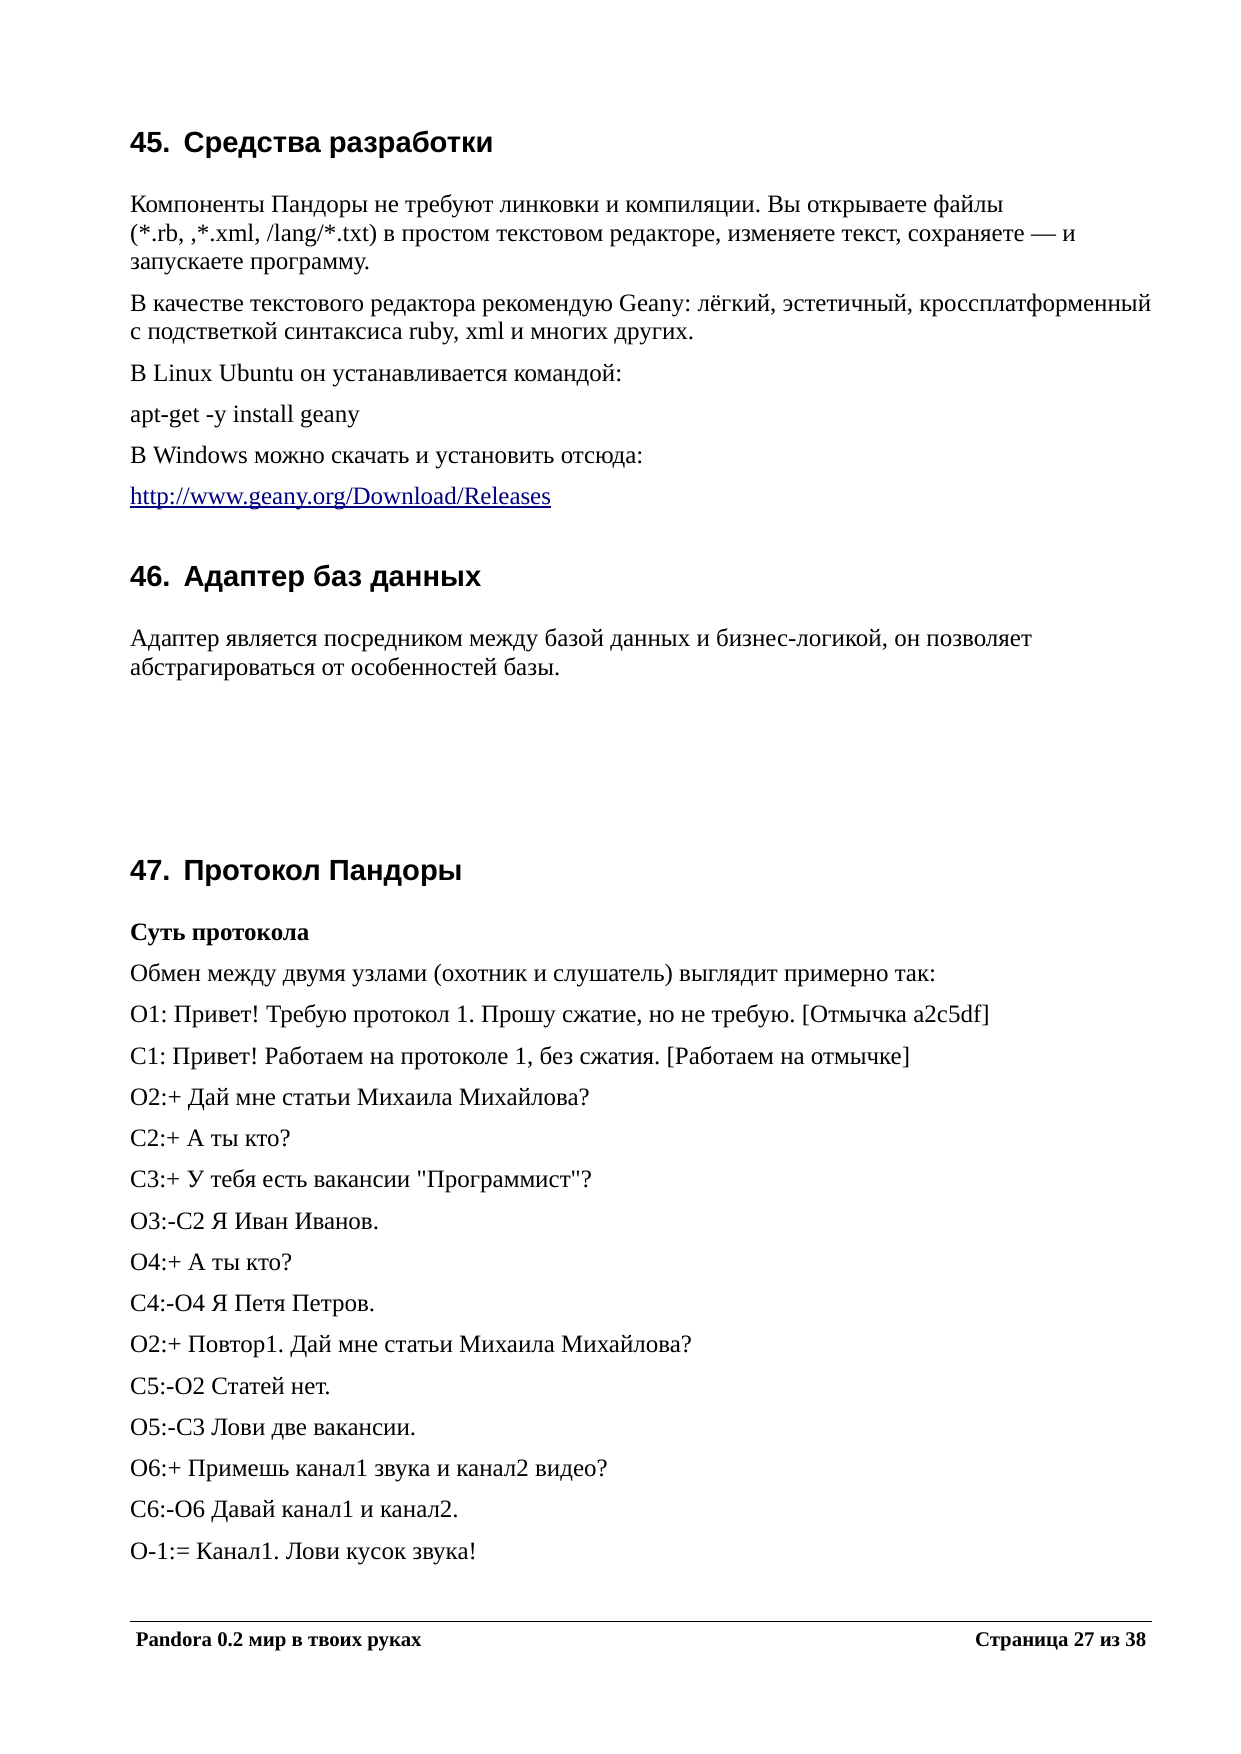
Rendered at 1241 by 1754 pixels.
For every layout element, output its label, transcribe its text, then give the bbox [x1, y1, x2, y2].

text Компоненты Пандоры не требуют линковки и компиляции. Вы открываете файлы (*.rb, ,*.xml, /lang/*.txt) в простом текстовом редакторе, изменяете текст, сохраняете — и запускаете программу. [130, 189, 1152, 275]
subtitle Средства разработки [130, 125, 1152, 159]
text Обмен между двумя узлами (охотник и слушатель) выглядит примерно так: [130, 958, 1152, 987]
text В Linux Ubuntu он устанавливается командой: [130, 358, 1152, 386]
subtitle Протокол Пандоры [130, 853, 1152, 887]
text О2:+ Дай мне статьи Михаила Михайлова? [130, 1082, 1152, 1111]
text О-1:= Канал1. Лови кусок звука! [130, 1536, 1152, 1564]
text О5:-С3 Лови две вакансии. [130, 1412, 1152, 1441]
text http://www.geany.org/Download/Releases [130, 481, 1152, 510]
text Суть протокола [130, 917, 1152, 946]
text С5:-О2 Статей нет. [130, 1371, 1152, 1399]
text О2:+ Повтор1. Дай мне статьи Михаила Михайлова? [130, 1329, 1152, 1358]
text О6:+ Примешь канал1 звука и канал2 видео? [130, 1453, 1152, 1482]
text В качестве текстового редактора рекомендую Geany: лёгкий, эстетичный, кроссплатформенный с подстветкой синтаксиса ruby, xml и многих других. [130, 288, 1152, 345]
text Адаптер является посредником между базой данных и бизнес-логикой, он позволяет абстрагироваться от особенностей базы. [130, 623, 1152, 680]
text О1: Привет! Требую протокол 1. Прошу сжатие, но не требую. [Отмычка a2c5df] [130, 999, 1152, 1028]
text О3:-С2 Я Иван Иванов. [130, 1206, 1152, 1234]
text apt-get -y install geany [130, 399, 1152, 428]
text С4:-О4 Я Петя Петров. [130, 1288, 1152, 1317]
text С2:+ А ты кто? [130, 1123, 1152, 1152]
text С1: Привет! Работаем на протоколе 1, без сжатия. [Работаем на отмычке] [130, 1041, 1152, 1069]
text С6:-О6 Давай канал1 и канал2. [130, 1494, 1152, 1523]
text С3:+ У тебя есть вакансии "Программист"? [130, 1164, 1152, 1193]
text О4:+ А ты кто? [130, 1247, 1152, 1276]
subtitle Адаптер баз данных [130, 559, 1152, 593]
text В Windows можно скачать и установить отсюда: [130, 440, 1152, 469]
